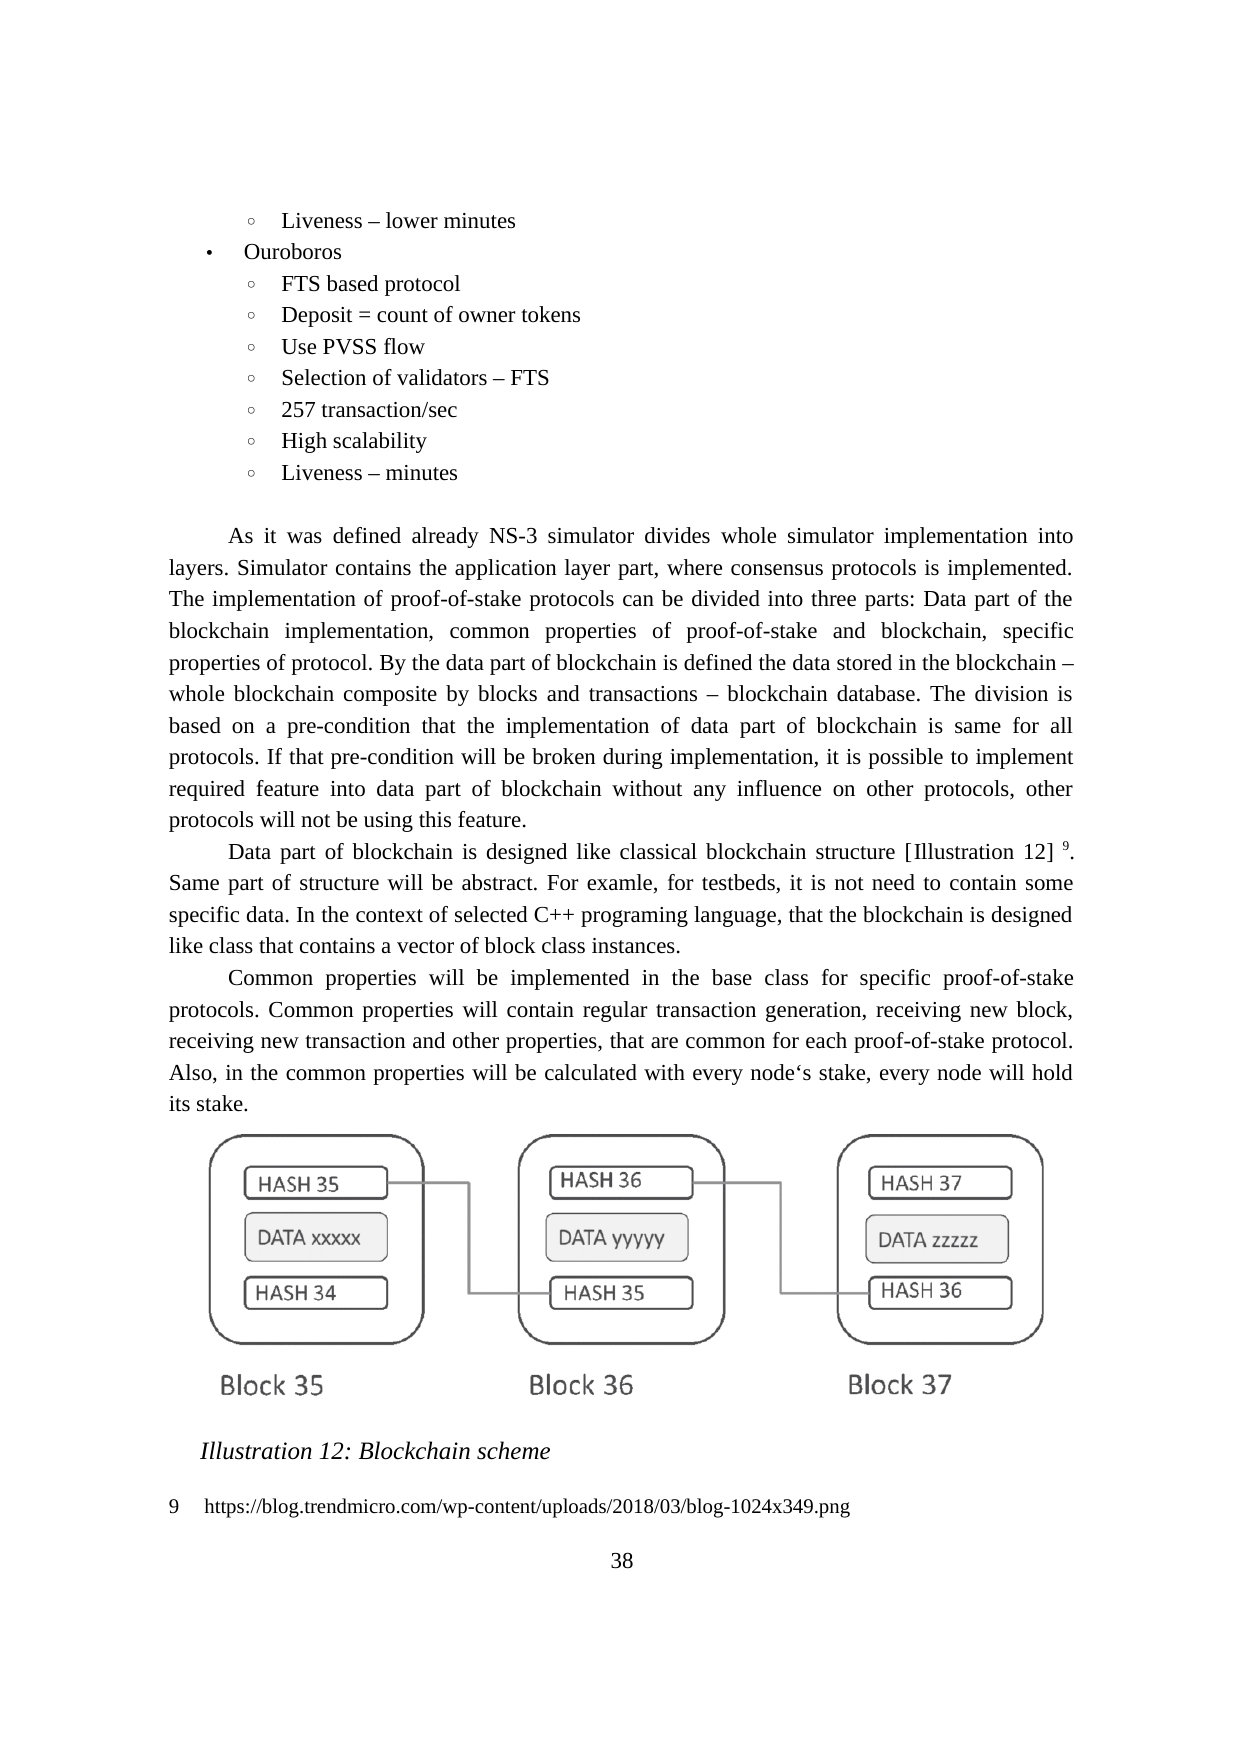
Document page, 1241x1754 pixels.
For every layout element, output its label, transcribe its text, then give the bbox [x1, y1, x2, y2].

list 257 transaction/sec [244, 396, 1075, 422]
list Liveness – lower minutes [244, 207, 1075, 233]
list Liveness – minutes [244, 459, 1075, 486]
list Use PVSS flow [244, 333, 1075, 359]
list Ouroboros [206, 238, 1075, 264]
text Data part of blockchain is designed like classical blockchain structure [Illustration 12] . Same part of structure will be abstract. For examle, for testbeds, it is not need to contain some specific data. In the context of selected C++ programing language, that the blockchain is designed like class that contains a vector of block class instances. [169, 838, 1075, 959]
list Selection of validators – FTS [244, 364, 1075, 391]
text Common properties will be implemented in the base class for specific proof-of-stake protocols. Common properties will contain regular transaction generation, receiving new block, receiving new transaction and other properties, that are common for each proof-of-stake protocol. Also, in the common properties will be calculated with every node‘s stake, every node will hold its stake. [169, 964, 1075, 1117]
list High scalability [244, 428, 1075, 454]
text https://blog.trendmicro.com/wp-content/uploads/2018/03/blog-1024x349.png [169, 1494, 1075, 1518]
list FTS based protocol [244, 270, 1075, 296]
text Illustration 12: Blockchain scheme [200, 1422, 1044, 1465]
text As it was defined already NS-3 simulator divides whole simulator implementation into layers. Simulator contains the application layer part, where consensus protocols is implemented. The implementation of proof-of-stake protocols can be divided into three parts: Data part of the blockchain implementation, common properties of proof-of-stake and blockchain, specific properties of protocol. By the data part of blockchain is defined the data stored in the blockchain – whole blockchain composite by blocks and transactions – blockchain database. The division is based on a pre-condition that the implementation of data part of blockchain is same for all protocols. If that pre-condition will be broken during implementation, it is possible to implement required feature into data part of blockchain without any influence on other protocols, other protocols will not be using this feature. [169, 522, 1075, 833]
picture [200, 1134, 1044, 1422]
list Deposit = count of owner tokens [244, 301, 1075, 328]
